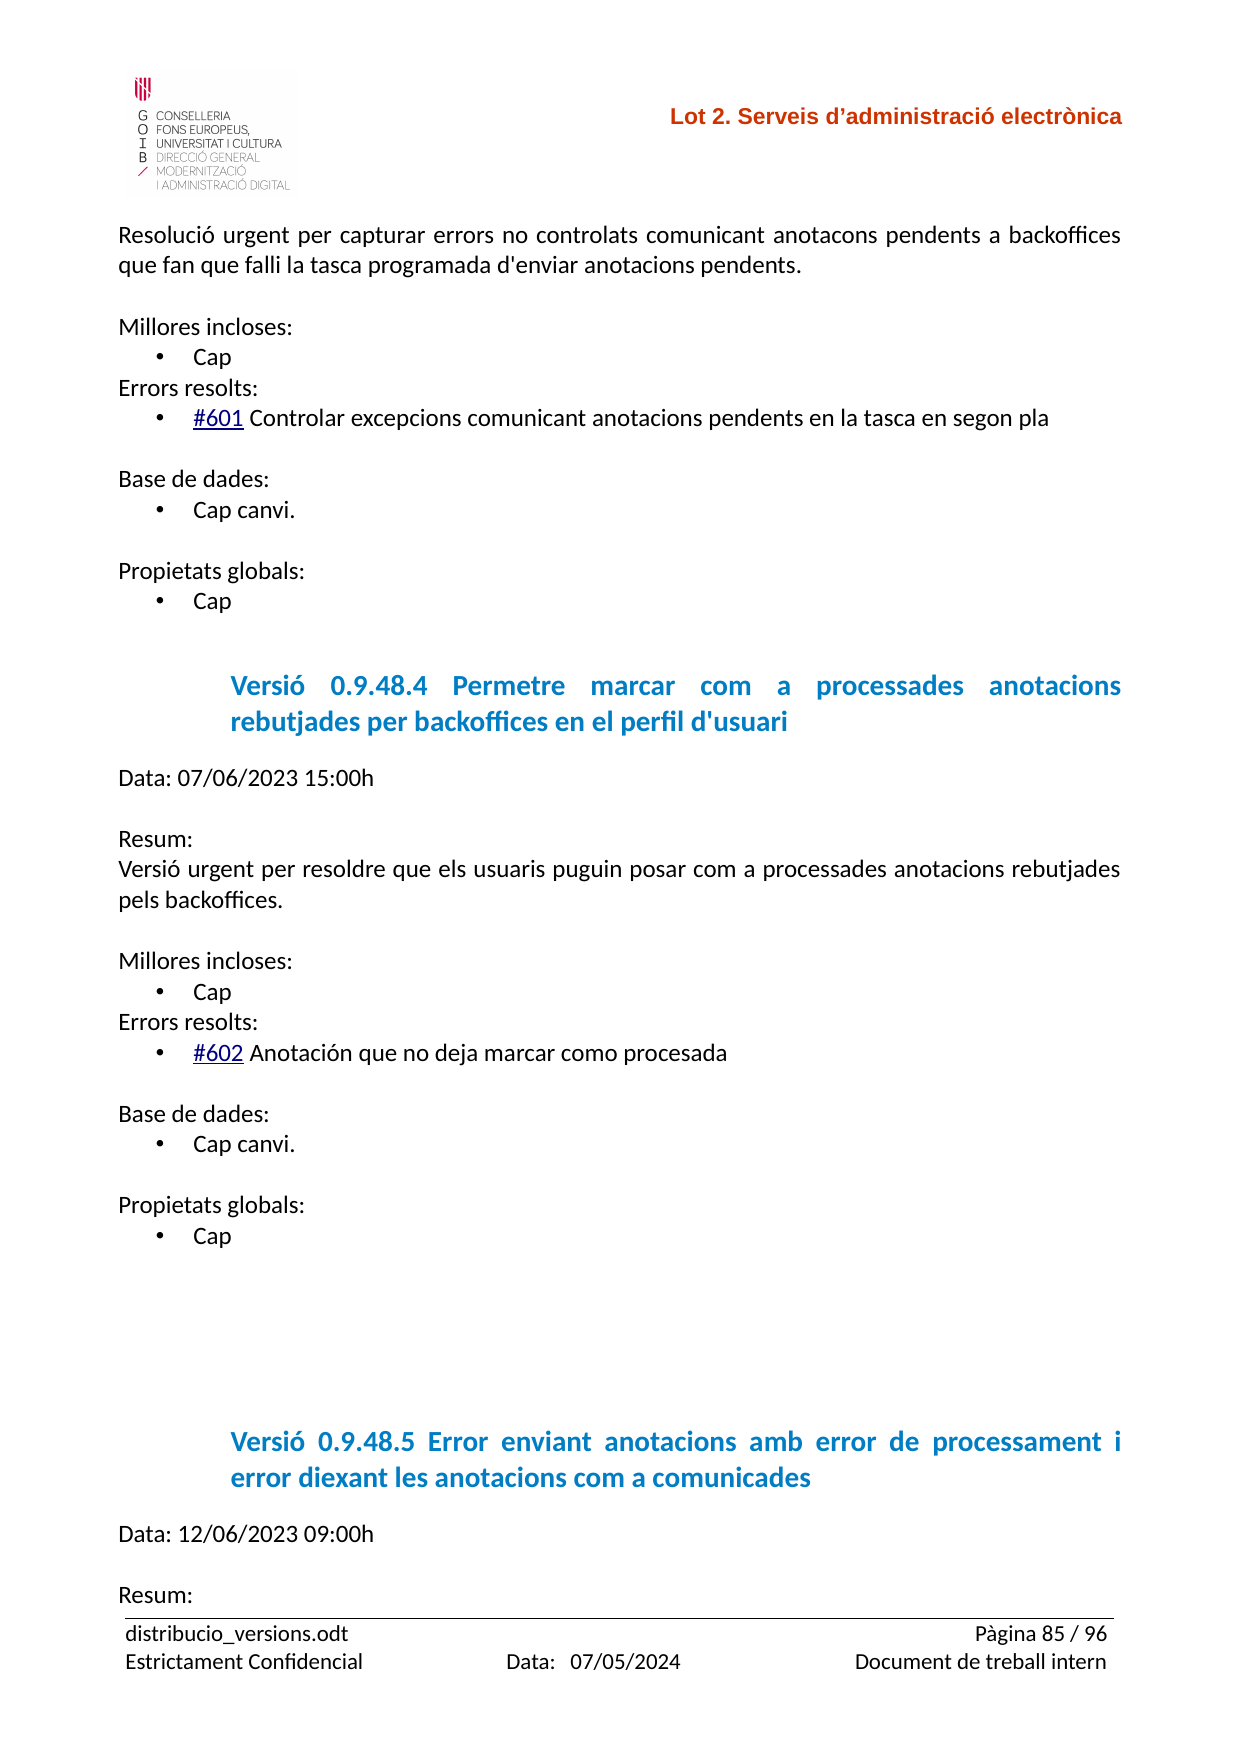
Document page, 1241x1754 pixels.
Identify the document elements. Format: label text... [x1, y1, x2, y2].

subtitle Versió 0.9.48.5 Error enviant anotacions amb error de processament i error diexant les anotacions com a comunicades [153, 1423, 1122, 1495]
list Cap [156, 976, 1122, 1006]
text Propietats globals: [118, 1189, 1122, 1220]
list Cap [156, 1220, 1122, 1250]
text Errors resolts: [118, 372, 1122, 402]
list #602 Anotación que no deja marcar como procesada [156, 1037, 1122, 1067]
list #601 Controlar excepcions comunicant anotacions pendents en la tasca en segon pla [156, 402, 1122, 433]
text Data: 12/06/2023 09:00h [118, 1518, 1122, 1549]
text Resum: [118, 1579, 1122, 1610]
text Millores incloses: [118, 945, 1122, 976]
text Versió urgent per resoldre que els usuaris puguin posar com a processades anotacions rebutjades pels backoffices. [118, 853, 1122, 914]
text Data: 07/06/2023 15:00h [118, 762, 1122, 792]
list Cap [156, 341, 1122, 372]
list Cap canvi. [156, 494, 1122, 524]
picture [126, 70, 299, 197]
text Resolució urgent per capturar errors no controlats comunicant anotacons pendents a backoffices que fan que falli la tasca programada d'enviar anotacions pendents. [118, 219, 1122, 280]
list Cap [156, 585, 1122, 616]
text Base de dades: [118, 463, 1122, 494]
text Base de dades: [118, 1098, 1122, 1128]
text Errors resolts: [118, 1006, 1122, 1037]
text Millores incloses: [118, 311, 1122, 341]
text Resum: [118, 823, 1122, 853]
list Cap canvi. [156, 1128, 1122, 1159]
text Propietats globals: [118, 555, 1122, 585]
subtitle Versió 0.9.48.4 Permetre marcar com a processades anotacions rebutjades per backoffices en el perfil d'usuari [153, 667, 1122, 738]
